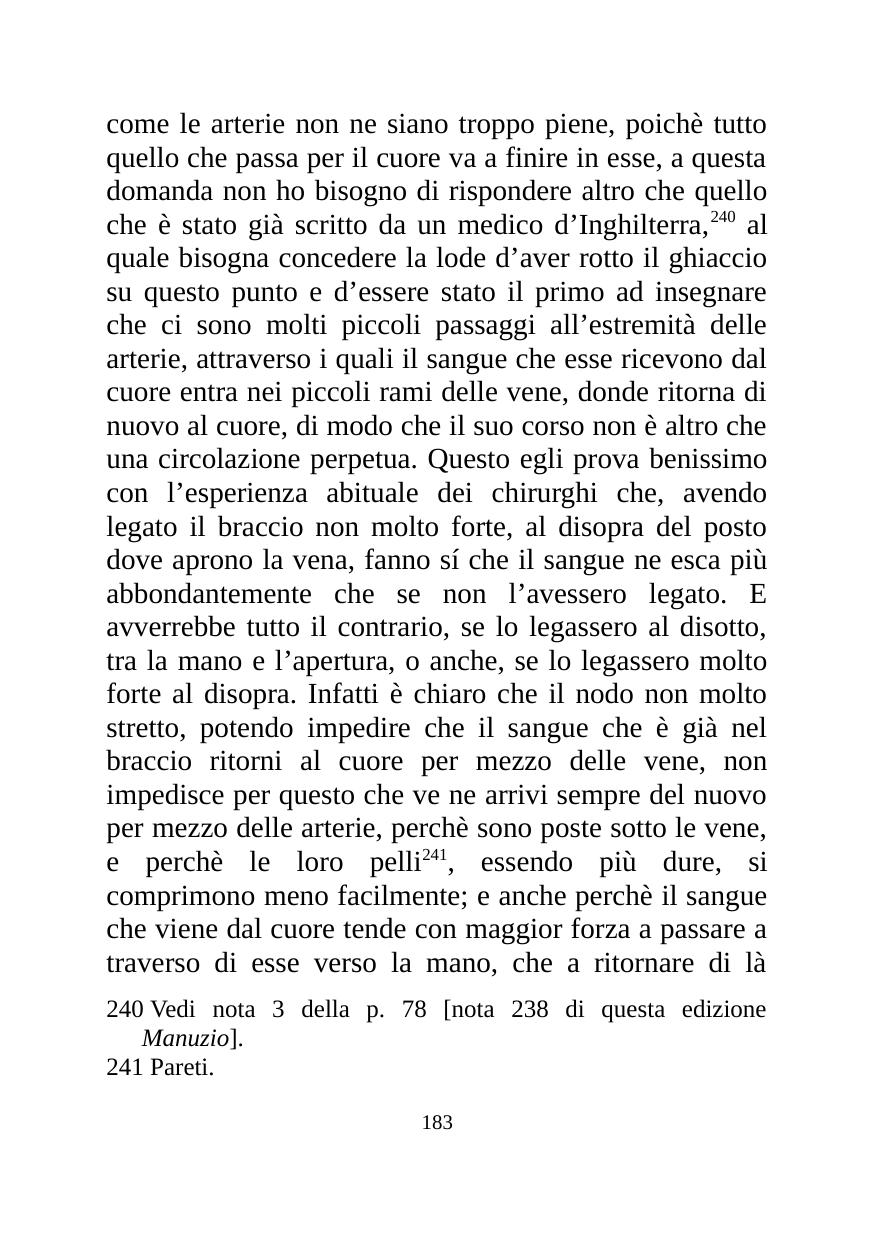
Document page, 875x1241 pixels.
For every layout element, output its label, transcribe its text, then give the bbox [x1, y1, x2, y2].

text come le arterie non ne siano troppo piene, poichè tutto quello che passa per il cuore va a finire in esse, a questa domanda non ho bisogno di rispondere altro che quello che è stato già scritto da un medico d’Inghilterra, al quale bisogna concedere la lode d’aver rotto il ghiaccio su questo punto e d’essere stato il primo ad insegnare che ci sono molti piccoli passaggi all’estremità delle arterie, attraverso i quali il sangue che esse ricevono dal cuore entra nei piccoli rami delle vene, donde ritorna di nuovo al cuore, di modo che il suo corso non è altro che una circolazione perpetua. Questo egli prova benissimo con l’esperienza abituale dei chirurghi che, avendo legato il braccio non molto forte, al disopra del posto dove aprono la vena, fanno sí che il sangue ne esca più abbondantemente che se non l’avessero legato. E avverrebbe tutto il contrario, se lo legassero al disotto, tra la mano e l’apertura, o anche, se lo legassero molto forte al disopra. Infatti è chiaro che il nodo non molto stretto, potendo impedire che il sangue che è già nel braccio ritorni al cuore per mezzo delle vene, non impedisce per questo che ve ne arrivi sempre del nuovo per mezzo delle arterie, perchè sono poste sotto le vene, e perchè le loro pelli, essendo più dure, si comprimono meno facilmente; e anche perchè il sangue che viene dal cuore tende con maggior forza a passare a traverso di esse verso la mano, che a ritornare di là [106, 106, 768, 978]
text Pareti. [106, 1052, 768, 1080]
text Vedi nota 3 della p. 78 [nota 238 di questa edizione Manuzio]. [106, 994, 768, 1052]
